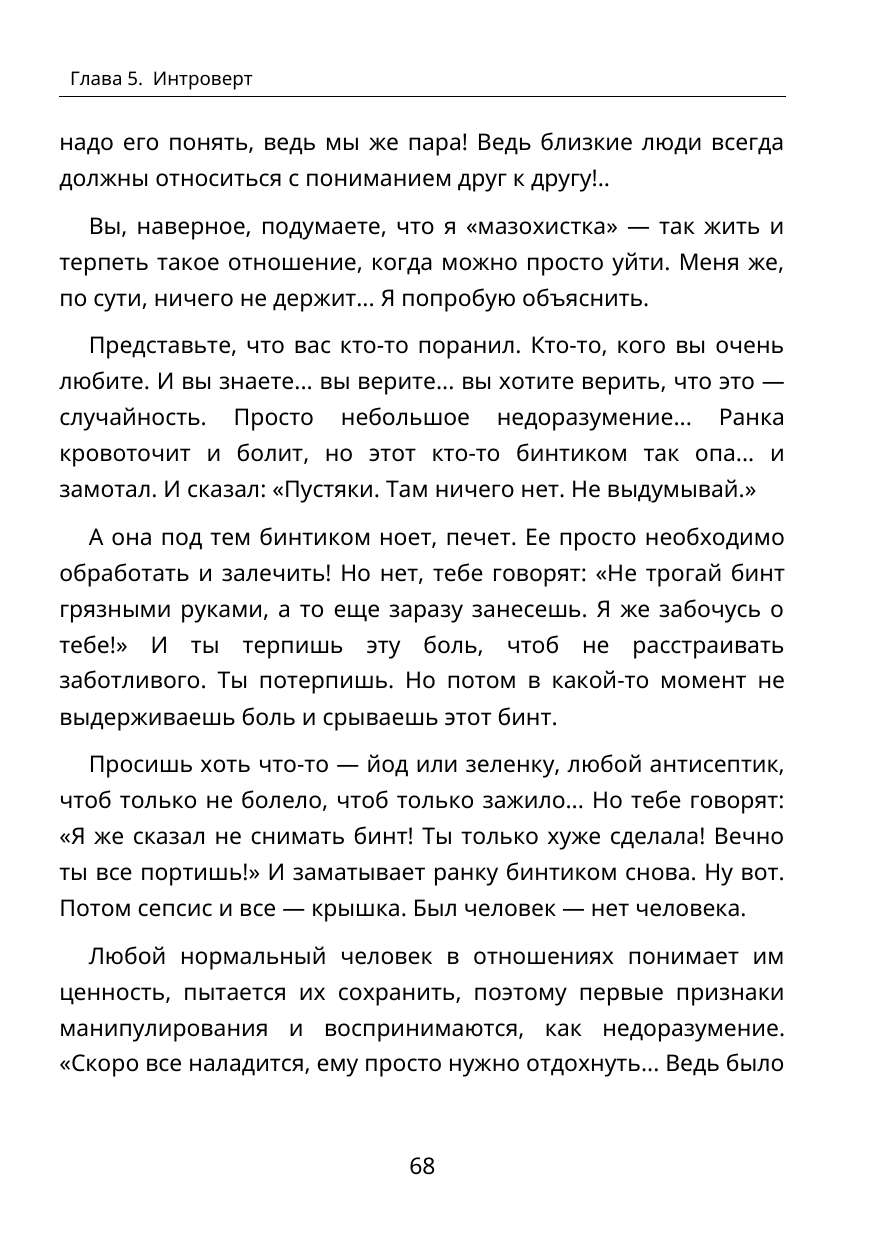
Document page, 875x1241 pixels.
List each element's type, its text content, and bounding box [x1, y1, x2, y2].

text надо его понять, ведь мы же пара! Ведь близкие люди всегда должны относиться с пониманием друг к другу!.. [59, 126, 786, 193]
text А она под тем бинтиком ноет, печет. Ее просто необходимо обработать и залечить! Но нет, тебе говорят: «Не трогай бинт грязными руками, а то еще заразу занесешь. Я же забочусь о тебе!» И ты терпишь эту боль, чтоб не расстраивать заботливого. Ты потерпишь. Но потом в какой-то момент не выдерживаешь боль и срываешь этот бинт. [59, 521, 786, 732]
text Любой нормальный человек в отношениях понимает им ценность, пытается их сохранить, поэтому первые признаки манипулирования и воспринимаются, как недоразумение. «Скоро все наладится, ему просто нужно отдохнуть... Ведь было [59, 939, 786, 1079]
text Просишь хоть что-то — йод или зеленку, любой антисептик, чтоб только не болело, чтоб только зажило... Но тебе говорят: «Я же сказал не снимать бинт! Ты только хуже сделала! Вечно ты все портишь!» И заматывает ранку бинтиком снова. Ну вот. Потом сепсис и все — крышка. Был человек — нет человека. [59, 748, 786, 923]
text Вы, наверное, подумаете, что я «мазохистка» — так жить и терпеть такое отношение, когда можно просто уйти. Меня же, по сути, ничего не держит... Я попробую объяснить. [59, 210, 786, 313]
text Представьте, что вас кто-то поранил. Кто-то, кого вы очень любите. И вы знаете... вы верите... вы хотите верить, что это — случайность. Просто небольшое недоразумение... Ранка кровоточит и болит, но этот кто-то бинтиком так опа... и замотал. И сказал: «Пустяки. Там ничего нет. Не выдумывай.» [59, 329, 786, 504]
